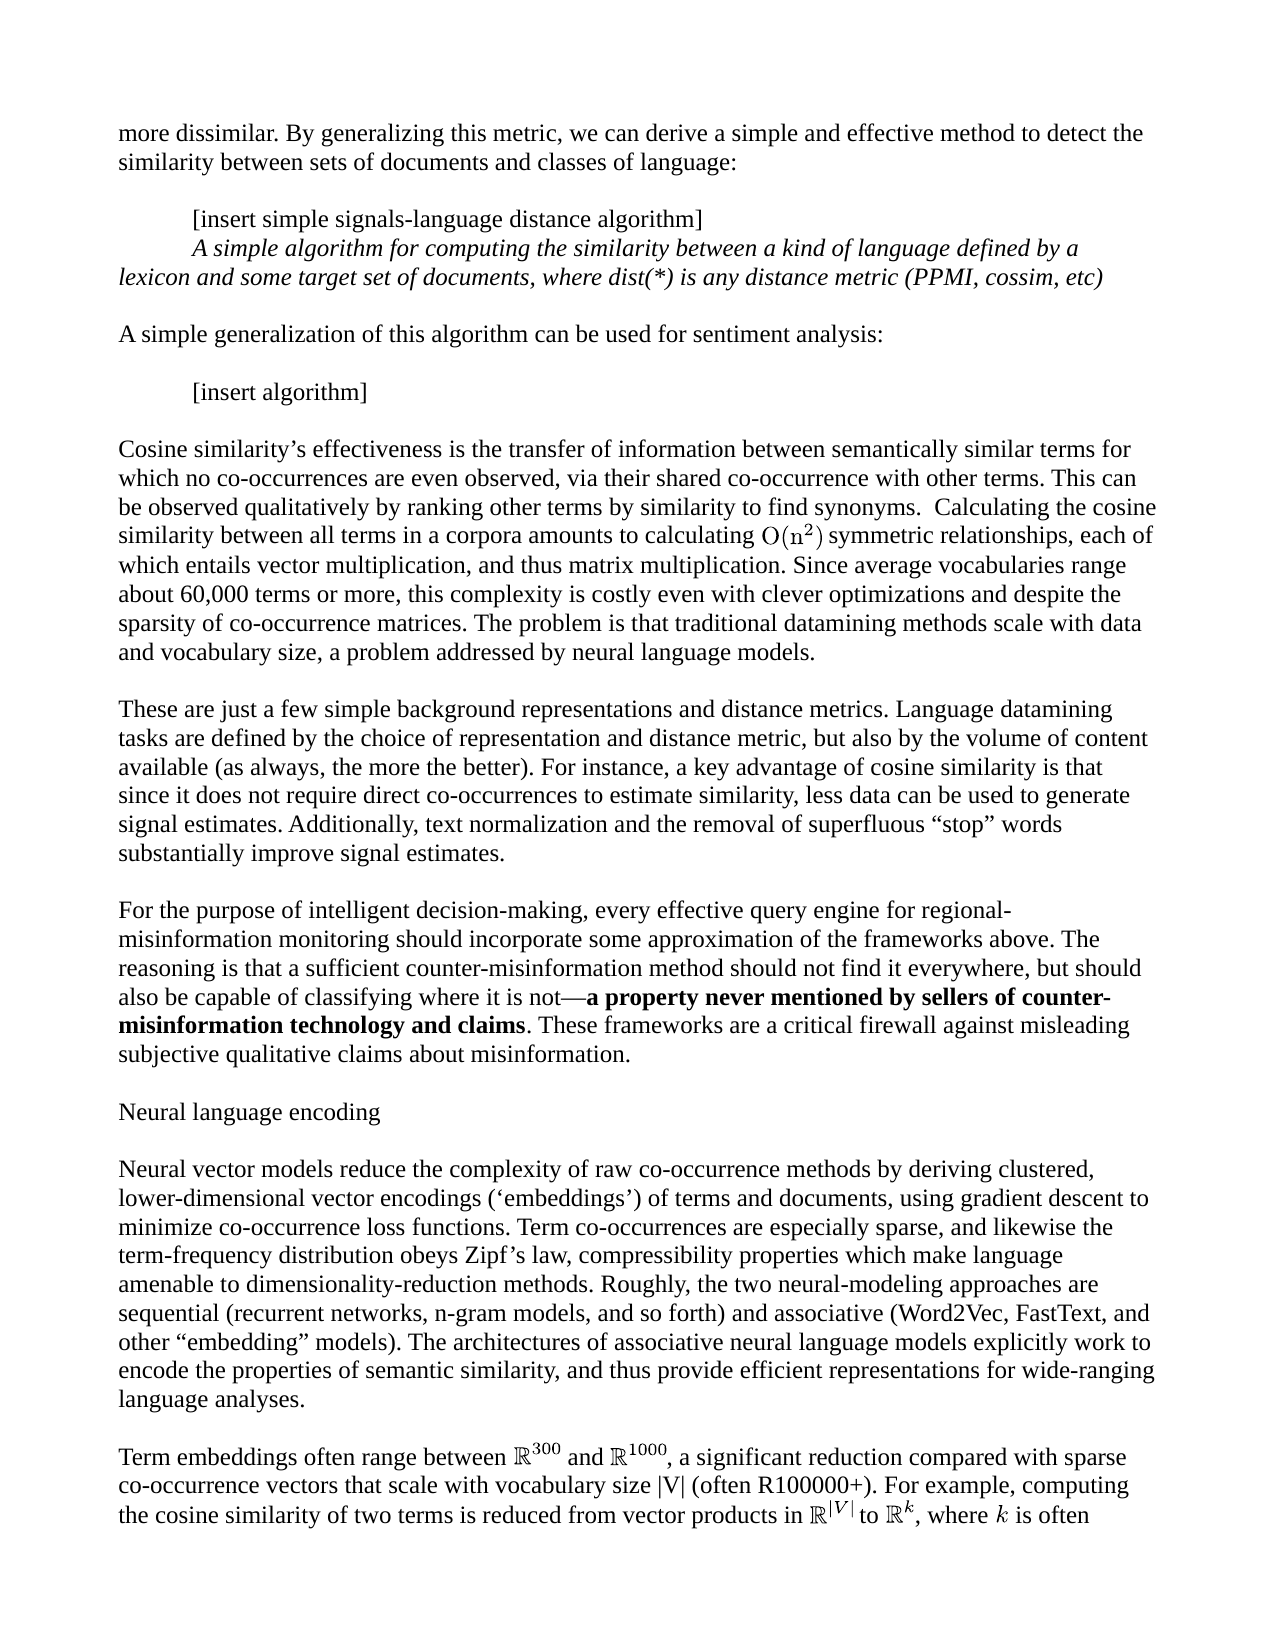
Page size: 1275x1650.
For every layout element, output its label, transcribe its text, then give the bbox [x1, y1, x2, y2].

text Neural language encoding [118, 1097, 1157, 1125]
text Cosine similarity’s effectiveness is the transfer of information between semantically similar terms for which no co-occurrences are even observed, via their shared co-occurrence with other terms. This can be observed qualitatively by ranking other terms by similarity to find synonyms. Calculating the cosine similarity between all terms in a corpora amounts to calculating symmetric relationships, each of which entails vector multiplication, and thus matrix multiplication. Since average vocabularies range about 60,000 terms or more, this complexity is costly even with clever optimizations and despite the sparsity of co-occurrence matrices. The problem is that traditional datamining methods scale with data and vocabulary size, a problem addressed by neural language models. [118, 434, 1157, 665]
text [insert simple signals-language distance algorithm] [118, 204, 1157, 233]
text A simple algorithm for computing the similarity between a kind of language defined by a lexicon and some target set of documents, where dist(*) is any distance metric (PPMI, cossim, etc) [118, 233, 1157, 291]
text A simple generalization of this algorithm can be used for sentiment analysis: [118, 319, 1157, 348]
text [insert algorithm] [118, 377, 1157, 406]
text Neural vector models reduce the complexity of raw co-occurrence methods by deriving clustered, lower-dimensional vector encodings (‘embeddings’) of terms and documents, using gradient descent to minimize co-occurrence loss functions. Term co-occurrences are especially sparse, and likewise the term-frequency distribution obeys Zipf’s law, compressibility properties which make language amenable to dimensionality-reduction methods. Roughly, the two neural-modeling approaches are sequential (recurrent networks, n-gram models, and so forth) and associative (Word2Vec, FastText, and other “embedding” models). The architectures of associative neural language models explicitly work to encode the properties of semantic similarity, and thus provide efficient representations for wide-ranging language analyses. [118, 1154, 1157, 1413]
text Term embeddings often range between and , a significant reduction compared with sparse co-occurrence vectors that scale with vocabulary size |V| (often R100000+). For example, computing the cosine similarity of two terms is reduced from vector products in to , where is often [118, 1442, 1157, 1529]
text For the purpose of intelligent decision-making, every effective query engine for regional-misinformation monitoring should incorporate some approximation of the frameworks above. The reasoning is that a sufficient counter-misinformation method should not find it everywhere, but should also be capable of classifying where it is not—a property never mentioned by sellers of counter-misinformation technology and claims. These frameworks are a critical firewall against misleading subjective qualitative claims about misinformation. [118, 895, 1157, 1068]
text These are just a few simple background representations and distance metrics. Language datamining tasks are defined by the choice of representation and distance metric, but also by the volume of content available (as always, the more the better). For instance, a key advantage of cosine similarity is that since it does not require direct co-occurrences to estimate similarity, less data can be used to generate signal estimates. Additionally, text normalization and the removal of superfluous “stop” words substantially improve signal estimates. [118, 694, 1157, 867]
text more dissimilar. By generalizing this metric, we can derive a simple and effective method to detect the similarity between sets of documents and classes of language: [118, 118, 1157, 176]
